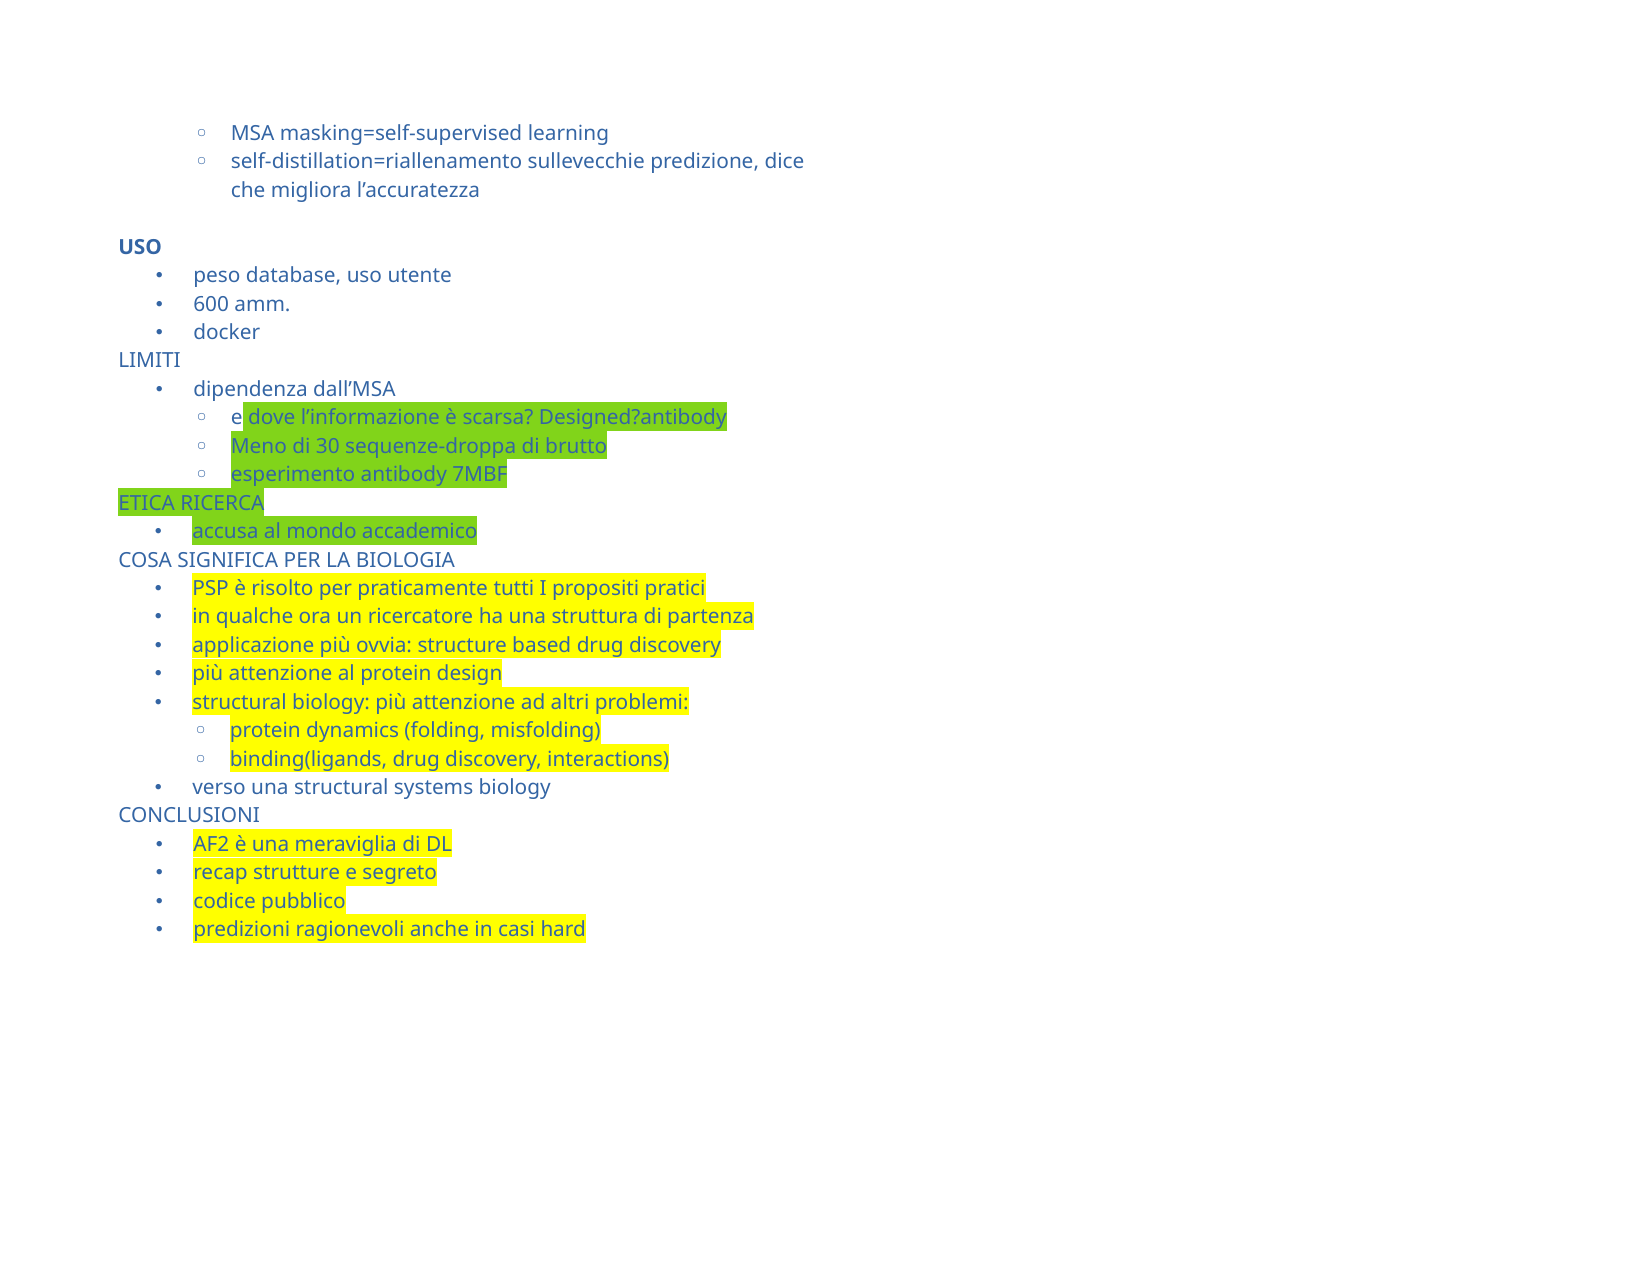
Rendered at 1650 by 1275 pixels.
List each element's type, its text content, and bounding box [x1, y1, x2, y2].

list AF2 è una meraviglia di DL [156, 829, 810, 857]
list in qualche ora un ricercatore ha una struttura di partenza [154, 602, 810, 630]
list accusa al mondo accademico [154, 516, 810, 545]
list esperimento antibody 7MBF [193, 459, 810, 488]
list peso database, uso utente [156, 260, 810, 289]
list predizioni ragionevoli anche in casi hard [156, 914, 810, 943]
text COSA SIGNIFICA PER LA BIOLOGIA [118, 545, 810, 573]
list codice pubblico [156, 886, 810, 914]
list docker [156, 317, 810, 346]
list e dove l’informazione è scarsa? Designed?antibody [193, 402, 810, 431]
list applicazione più ovvia: structure based drug discovery [154, 630, 810, 658]
text CONCLUSIONI [118, 801, 810, 829]
list protein dynamics (folding, misfolding) [192, 715, 810, 744]
list recap strutture e segreto [156, 857, 810, 886]
list più attenzione al protein design [154, 658, 810, 687]
list dipendenza dall’MSA [156, 374, 810, 402]
list MSA masking=self-supervised learning [193, 118, 810, 147]
list binding(ligands, drug discovery, interactions) [192, 744, 810, 772]
list structural biology: più attenzione ad altri problemi: [154, 687, 810, 715]
list Meno di 30 sequenze-droppa di brutto [193, 431, 810, 459]
text USO [118, 232, 810, 260]
list 600 amm. [156, 289, 810, 317]
list verso una structural systems biology [154, 772, 810, 801]
text LIMITI [118, 346, 810, 374]
text ETICA RICERCA [118, 488, 810, 516]
list self-distillation=riallenamento sullevecchie predizione, dice che migliora l’accuratezza [193, 147, 810, 203]
list PSP è risolto per praticamente tutti I propositi pratici [154, 573, 810, 602]
